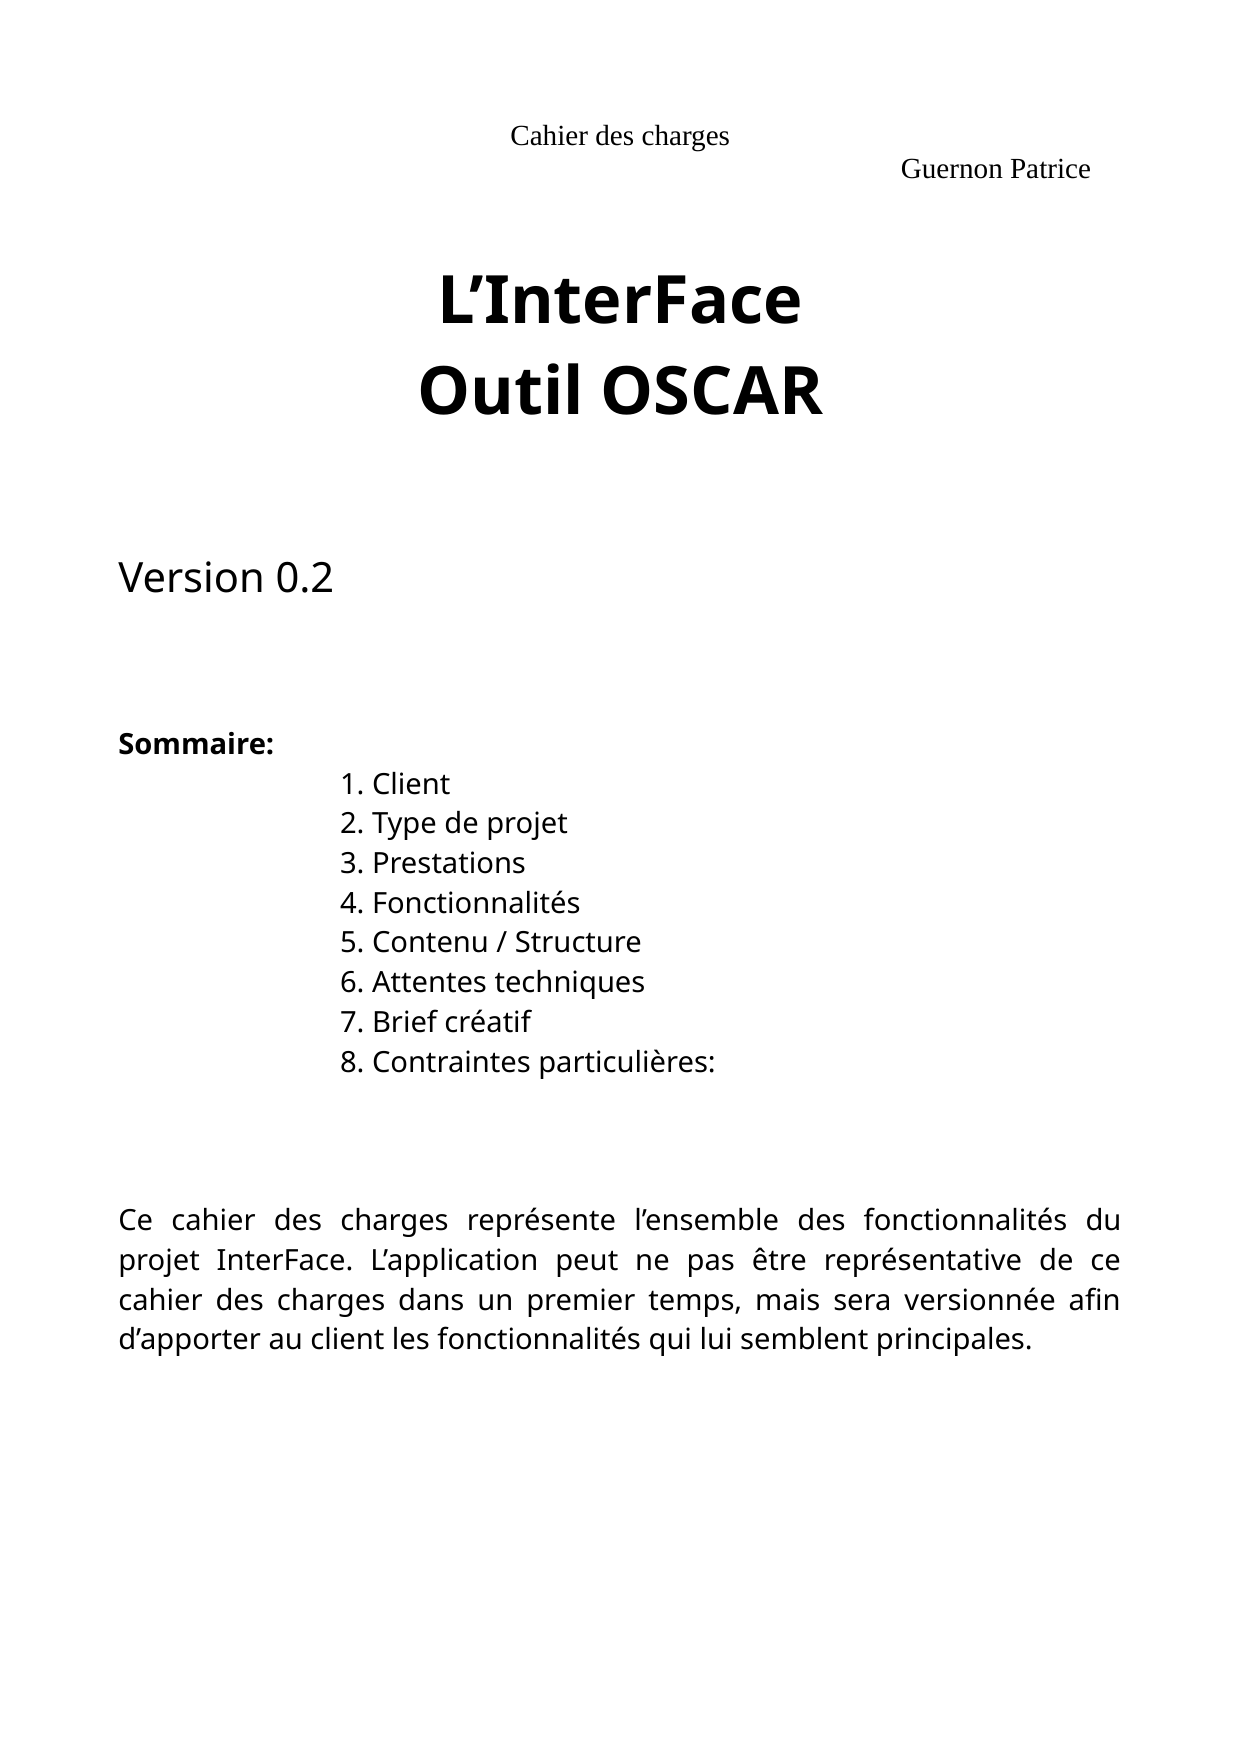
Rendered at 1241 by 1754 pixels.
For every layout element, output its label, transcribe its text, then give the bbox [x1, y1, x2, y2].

text 5. Contenu / Structure [118, 922, 1122, 961]
text 1. Client [118, 763, 1122, 803]
text Version 0.2 [118, 547, 1122, 604]
text 2. Type de projet [118, 803, 1122, 842]
text Outil OSCAR [118, 343, 1122, 434]
text Guernon Patrice [118, 152, 1122, 185]
text 8. Contraintes particulières: [118, 1041, 1122, 1081]
text 6. Attentes techniques [118, 961, 1122, 1001]
text Cahier des charges [118, 118, 1122, 152]
text Ce cahier des charges représente l’ensemble des fonctionnalités du projet InterFace. L’application peut ne pas être représentative de ce cahier des charges dans un premier temps, mais sera versionnée afin d’apporter au client les fonctionnalités qui lui semblent principales. [118, 1199, 1122, 1358]
text 4. Fonctionnalités [118, 882, 1122, 922]
text 3. Prestations [118, 842, 1122, 882]
text Sommaire: [118, 723, 1122, 763]
text 7. Brief créatif [118, 1001, 1122, 1041]
text L’InterFace [118, 252, 1122, 343]
